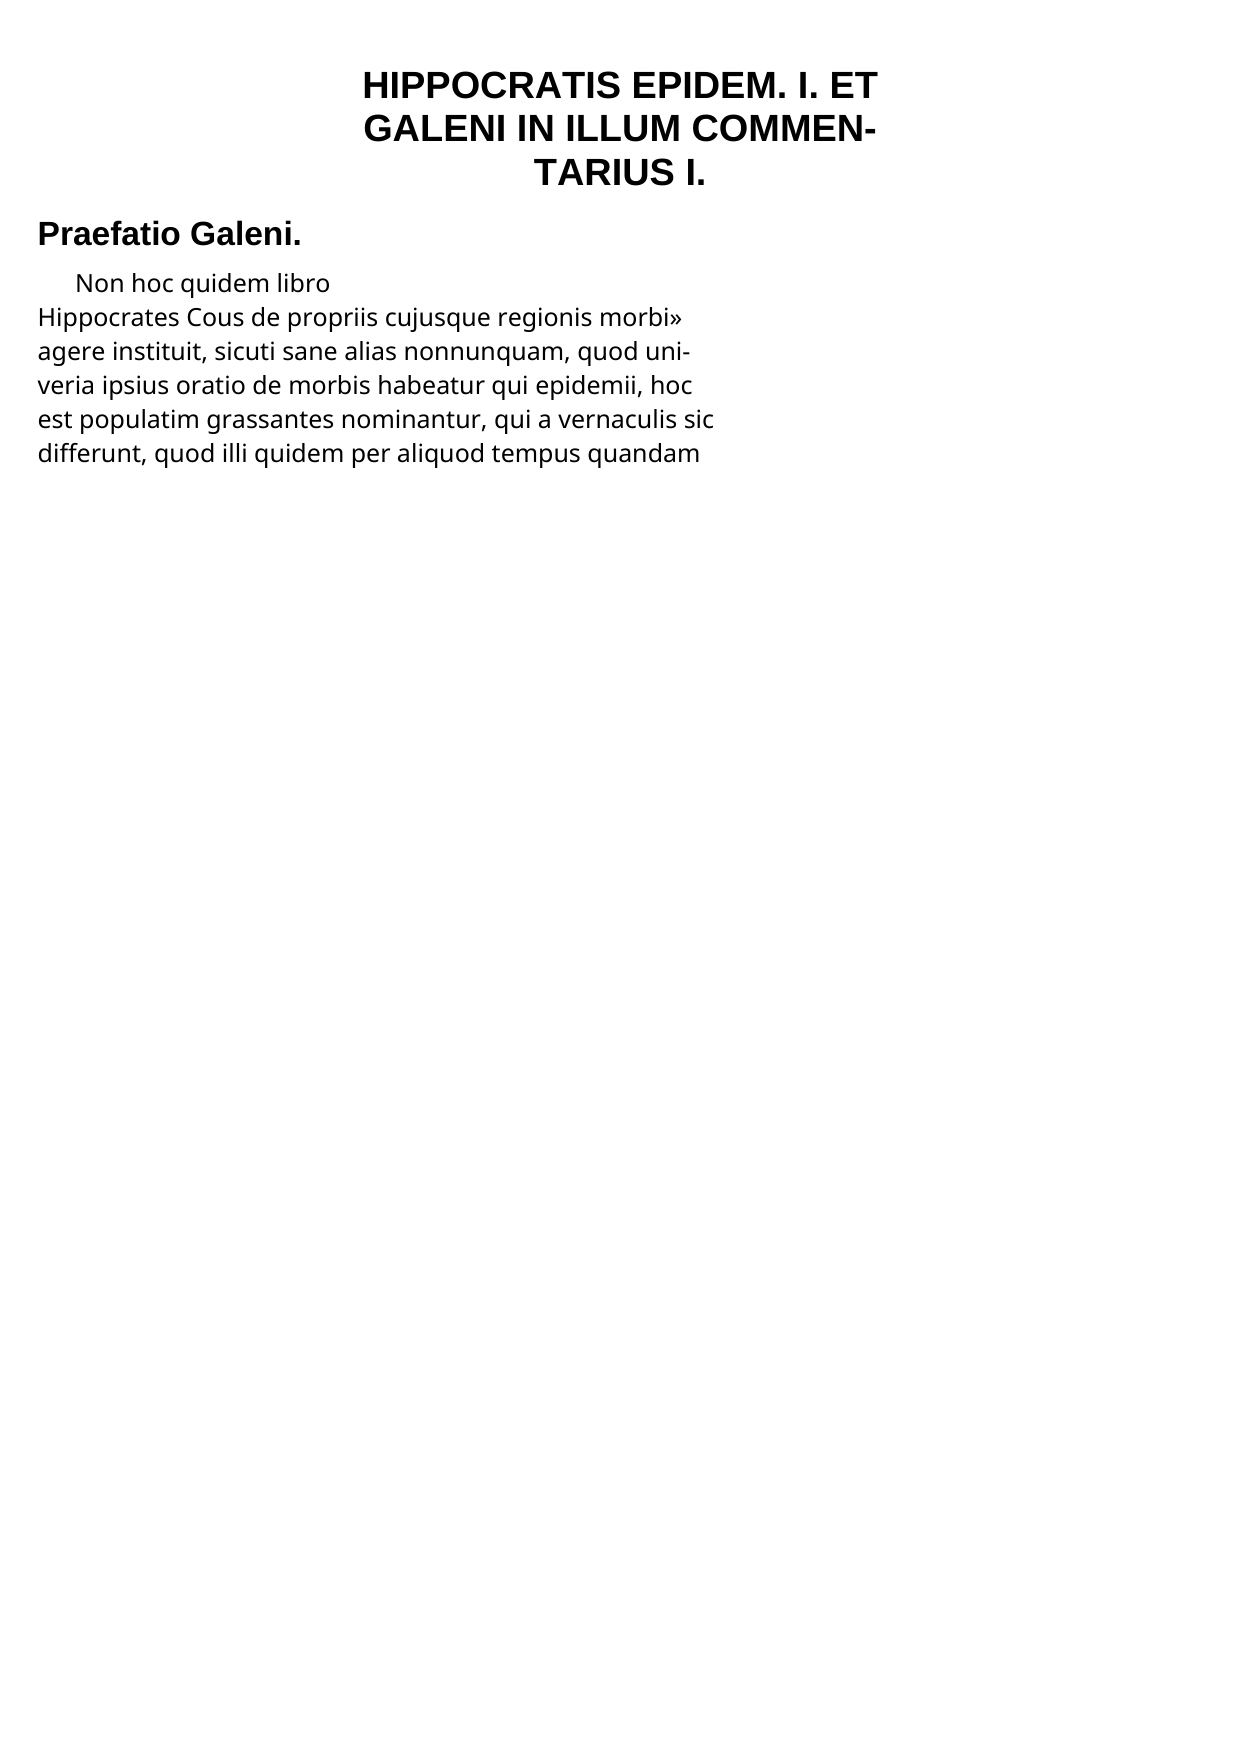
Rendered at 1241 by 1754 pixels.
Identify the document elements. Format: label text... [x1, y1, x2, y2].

subtitle HIPPOCRATIS EPIDEM. I. ET GALENI IN ILLUM COMMEN- TARIUS I. [37, 62, 1203, 193]
text Non hoc quidem libro Hippocrates Cous de propriis cujusque regionis morbi» agere instituit, sicuti sane alias nonnunquam, quod uni- veria ipsius oratio de morbis habeatur qui epidemii, hoc est populatim grassantes nominantur, qui a vernaculis sic differunt, quod illi quidem per aliquod tempus quandam [37, 265, 1203, 470]
subtitle Praefatio Galeni. [37, 214, 1203, 253]
